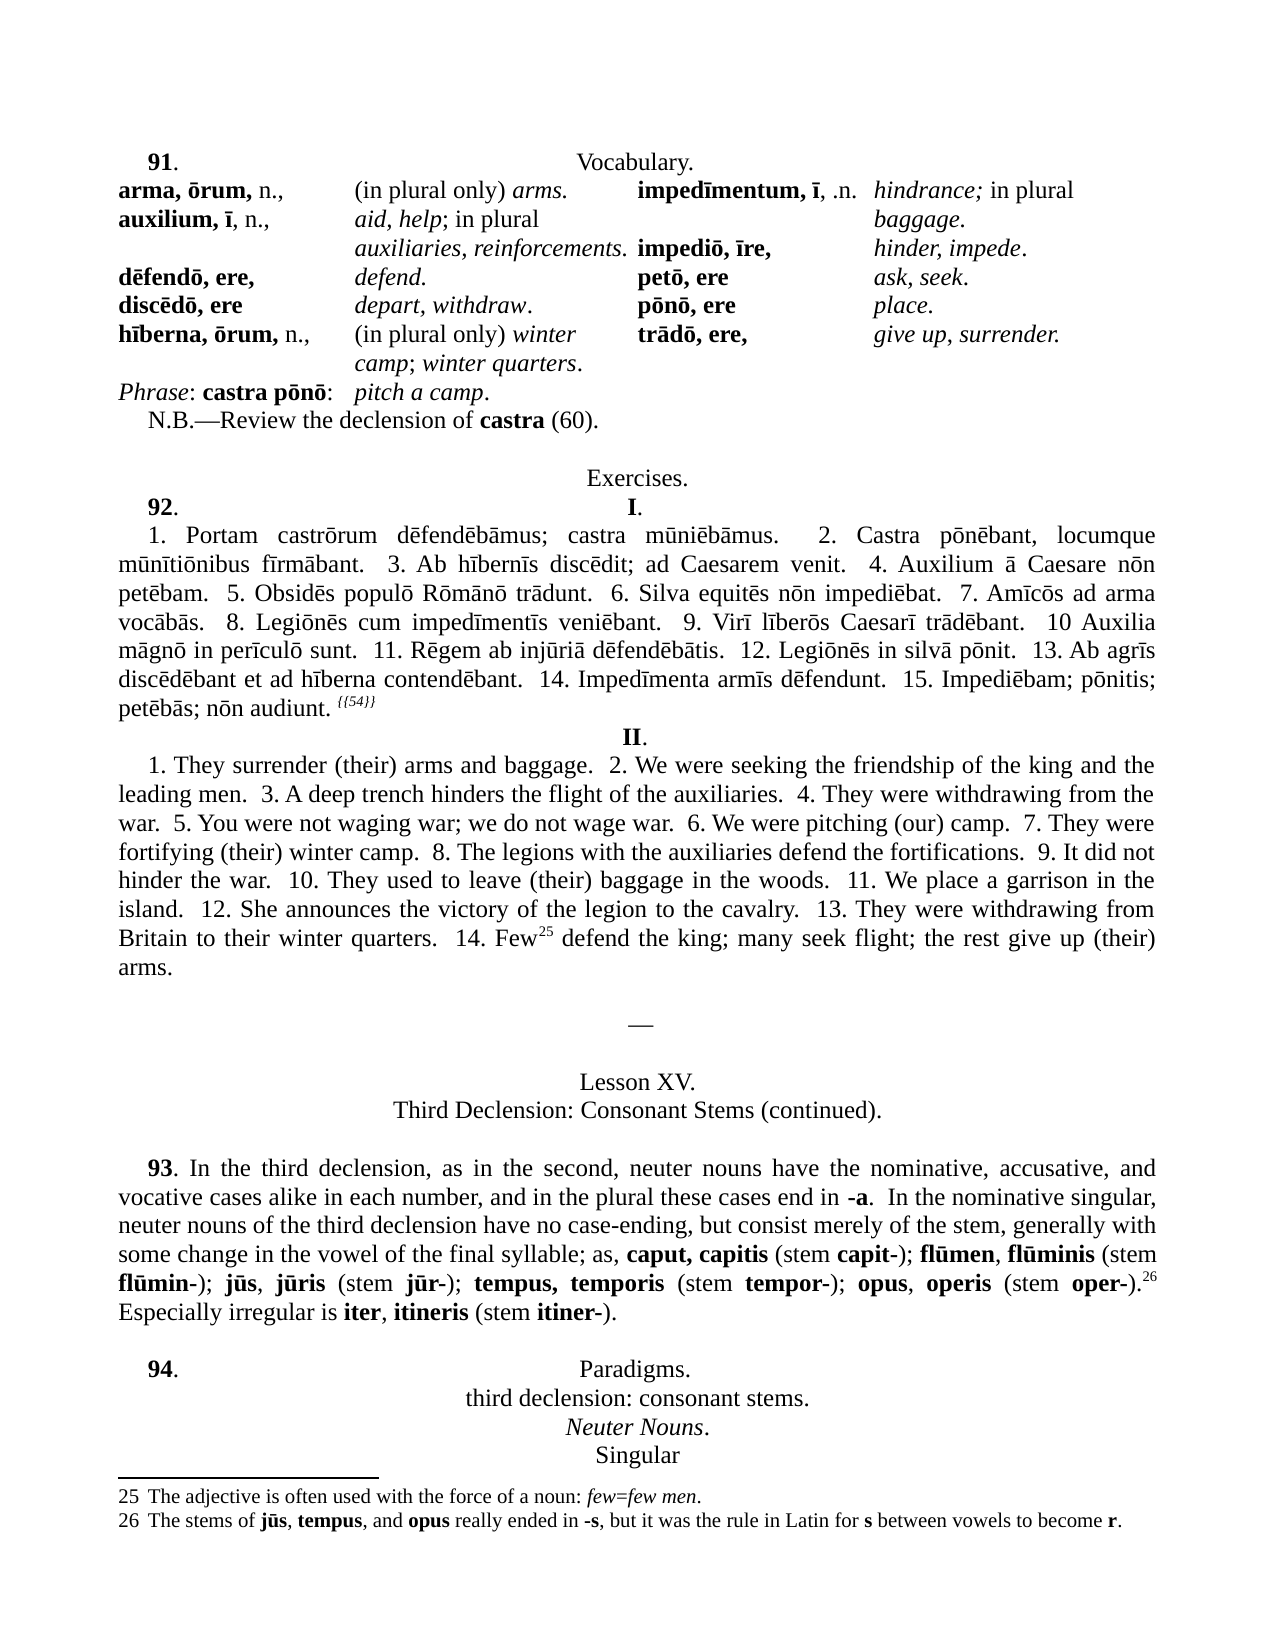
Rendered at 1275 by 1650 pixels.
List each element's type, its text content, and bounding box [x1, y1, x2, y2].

text petō, ere ask, seek. [637, 262, 1157, 291]
text 92. I. [118, 492, 1157, 521]
text 93. In the third declension, as in the second, neuter nouns have the nominative, accusative, and vocative cases alike in each number, and in the plural these cases end in -a. In the nominative singular, neuter nouns of the third declension have no case-ending, but consist merely of the stem, generally with some change in the vowel of the final syllable; as, caput, capitis (stem capit-); flūmen, flūminis (stem flūmin-); jūs, jūris (stem jūr-); tempus, temporis (stem tempor-); opus, operis (stem oper-). Especially irregular is iter, itineris (stem itiner-). [118, 1153, 1157, 1326]
text Singular [118, 1441, 1157, 1469]
text Lesson XV. [118, 1067, 1157, 1096]
text N.B.—Review the declension of castra (60). [118, 406, 1157, 434]
text dēfendō, ere, defend. [118, 262, 637, 291]
text The stems of jūs, tempus, and opus really ended in -s, but it was the rule in Latin for s between vowels to become r. [118, 1508, 1157, 1532]
text discēdō, ere depart, withdraw. [118, 291, 637, 319]
text 1. They surrender (their) arms and baggage. 2. We were seeking the friendship of the king and the leading men. 3. A deep trench hinders the flight of the auxiliaries. 4. They were withdrawing from the war. 5. You were not waging war; we do not wage war. 6. We were pitching (our) camp. 7. They were fortifying (their) winter camp. 8. The legions with the auxiliaries defend the fortifications. 9. It did not hinder the war. 10. They used to leave (their) baggage in the woods. 11. We place a garrison in the island. 12. She announces the victory of the legion to the cavalry. 13. They were withdrawing from Britain to their winter quarters. 14. Few defend the king; many seek flight; the rest give up (their) arms. [118, 751, 1157, 981]
text arma, ōrum, n., (in plural only) arms. [118, 176, 637, 204]
text Neuter Nouns. [118, 1412, 1157, 1441]
text impedīmentum, ī, .n. hindrance; in plural baggage. [637, 176, 1157, 233]
text 94. Paradigms. [118, 1354, 1157, 1383]
text third declension: consonant stems. [118, 1383, 1157, 1412]
text 91. Vocabulary. [118, 147, 1157, 176]
text The adjective is often used with the force of a noun: few=few men. [118, 1484, 1157, 1508]
text pōnō, ere place. [637, 291, 1157, 319]
text 1. Portam castrōrum dēfendēbāmus; castra mūniēbāmus. 2. Castra pōnēbant, locumque mūnītiōnibus fīrmābant. 3. Ab hībernīs discēdit; ad Caesarem venit. 4. Auxilium ā Caesare nōn petēbam. 5. Obsidēs populō Rōmānō trādunt. 6. Silva equitēs nōn impediēbat. 7. Amīcōs ad arma vocābās. 8. Legiōnēs cum impedīmentīs veniēbant. 9. Virī līberōs Caesarī trādēbant. 10 Auxilia māgnō in perīculō sunt. 11. Rēgem ab injūriā dēfendēbātis. 12. Legiōnēs in silvā pōnit. 13. Ab agrīs discēdēbant et ad hīberna contendēbant. 14. Impedīmenta armīs dēfendunt. 15. Impediēbam; pōnitis; petēbās; nōn audiunt. {{54}} [118, 521, 1157, 722]
text trādō, ere, give up, surrender. [637, 319, 1157, 348]
text auxilium, ī, n., aid, help; in plural auxiliaries, reinforcements. [118, 204, 637, 262]
text Exercises. [118, 463, 1157, 492]
text impediō, īre, hinder, impede. [637, 233, 1157, 262]
text Third Declension: Consonant Stems (continued). [118, 1096, 1157, 1124]
text Phrase: castra pōnō: pitch a camp. [118, 377, 1157, 406]
text — [118, 1009, 1157, 1038]
text hīberna, ōrum, n., (in plural only) winter camp; winter quarters. [118, 319, 637, 377]
text II. [118, 722, 1157, 751]
